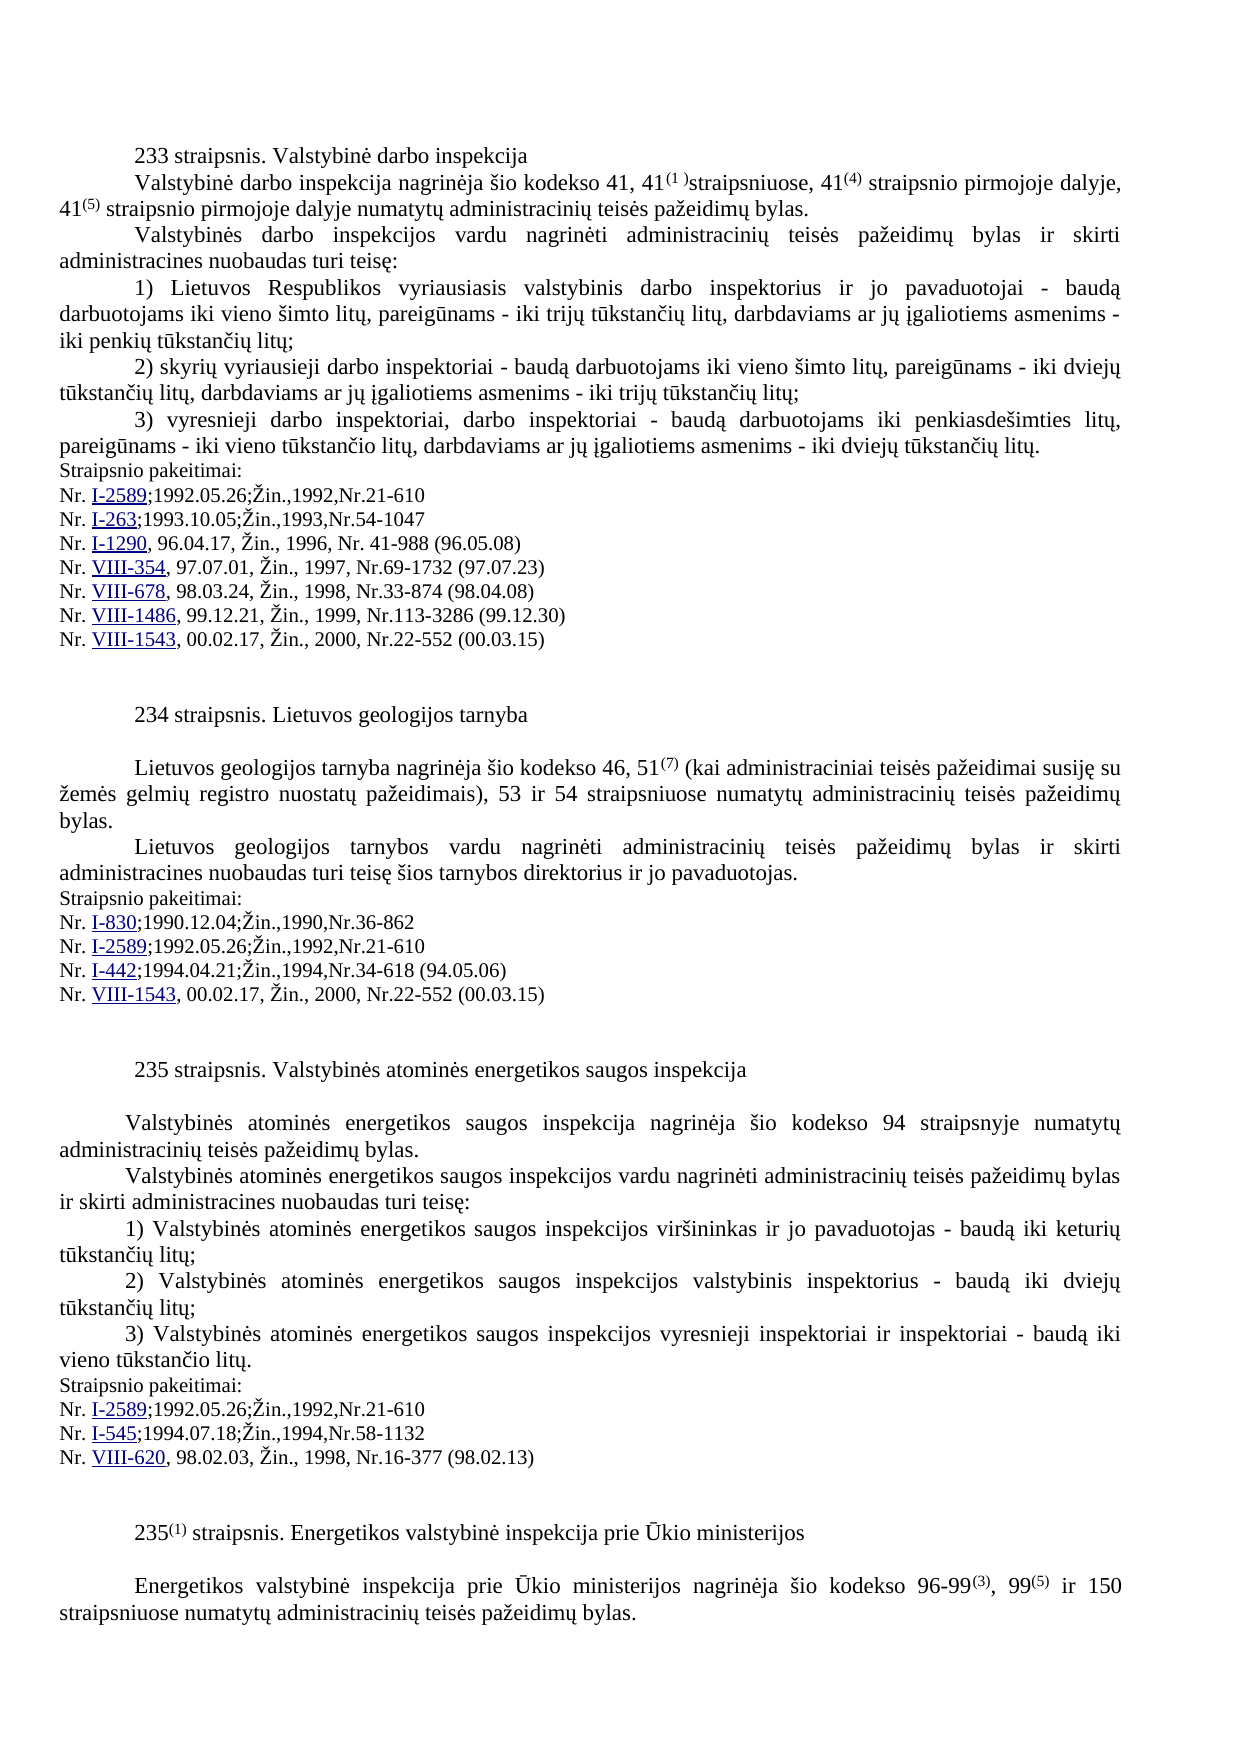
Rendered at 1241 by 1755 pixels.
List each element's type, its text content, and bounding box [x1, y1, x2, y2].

text Nr. I-442;1994.04.21;Žin.,1994,Nr.34-618 (94.05.06) [59, 958, 1122, 982]
text 235 straipsnis. Valstybinės atominės energetikos saugos inspekcija [59, 1057, 1122, 1083]
text Valstybinė darbo inspekcija nagrinėja šio kodekso 41, 41(1 )straipsniuose, 41(4) straipsnio pirmojoje dalyje, 41(5) straipsnio pirmojoje dalyje numatytų administracinių teisės pažeidimų bylas. [59, 168, 1122, 221]
text 235(1) straipsnis. Energetikos valstybinė inspekcija prie Ūkio ministerijos [59, 1519, 1122, 1546]
text 233 straipsnis. Valstybinė darbo inspekcija [59, 142, 1122, 168]
text 1) Valstybinės atominės energetikos saugos inspekcijos viršininkas ir jo pavaduotojas - baudą iki keturių tūkstančių litų; [59, 1215, 1122, 1267]
text Nr. I-2589;1992.05.26;Žin.,1992,Nr.21-610 [59, 482, 1122, 507]
text Nr. VIII-1543, 00.02.17, Žin., 2000, Nr.22-552 (00.03.15) [59, 982, 1122, 1006]
text Nr. I-1290, 96.04.17, Žin., 1996, Nr. 41-988 (96.05.08) [59, 531, 1122, 555]
text Nr. VIII-1486, 99.12.21, Žin., 1999, Nr.113-3286 (99.12.30) [59, 603, 1122, 627]
text Lietuvos geologijos tarnyba nagrinėja šio kodekso 46, 51(7) (kai administraciniai teisės pažeidimai susiję su žemės gelmių registro nuostatų pažeidimais), 53 ir 54 straipsniuose numatytų administracinių teisės pažeidimų bylas. [59, 754, 1122, 833]
text 2) skyrių vyriausieji darbo inspektoriai - baudą darbuotojams iki vieno šimto litų, pareigūnams - iki dviejų tūkstančių litų, darbdaviams ar jų įgaliotiems asmenims - iki trijų tūkstančių litų; [59, 353, 1122, 406]
text Straipsnio pakeitimai: [59, 458, 1122, 482]
text Straipsnio pakeitimai: [59, 1373, 1122, 1397]
text Straipsnio pakeitimai: [59, 886, 1122, 910]
text Nr. VIII-678, 98.03.24, Žin., 1998, Nr.33-874 (98.04.08) [59, 579, 1122, 603]
text 3) vyresnieji darbo inspektoriai, darbo inspektoriai - baudą darbuotojams iki penkiasdešimties litų, pareigūnams - iki vieno tūkstančio litų, darbdaviams ar jų įgaliotiems asmenims - iki dviejų tūkstančių litų. [59, 406, 1122, 458]
text Nr. I-545;1994.07.18;Žin.,1994,Nr.58-1132 [59, 1421, 1122, 1445]
text Nr. VIII-354, 97.07.01, Žin., 1997, Nr.69-1732 (97.07.23) [59, 555, 1122, 579]
text 1) Lietuvos Respublikos vyriausiasis valstybinis darbo inspektorius ir jo pavaduotojai - baudą darbuotojams iki vieno šimto litų, pareigūnams - iki trijų tūkstančių litų, darbdaviams ar jų įgaliotiems asmenims - iki penkių tūkstančių litų; [59, 274, 1122, 353]
text Nr. I-2589;1992.05.26;Žin.,1992,Nr.21-610 [59, 1397, 1122, 1421]
text Nr. I-2589;1992.05.26;Žin.,1992,Nr.21-610 [59, 934, 1122, 958]
text Nr. VIII-620, 98.02.03, Žin., 1998, Nr.16-377 (98.02.13) [59, 1445, 1122, 1469]
text Valstybinės atominės energetikos saugos inspekcijos vardu nagrinėti administracinių teisės pažeidimų bylas ir skirti administracines nuobaudas turi teisę: [59, 1162, 1122, 1215]
text Energetikos valstybinė inspekcija prie Ūkio ministerijos nagrinėja šio kodekso 96-99(3), 99(5) ir 150 straipsniuose numatytų administracinių teisės pažeidimų bylas. [59, 1572, 1122, 1625]
text 234 straipsnis. Lietuvos geologijos tarnyba [59, 701, 1122, 728]
text Nr. I-263;1993.10.05;Žin.,1993,Nr.54-1047 [59, 507, 1122, 531]
text 3) Valstybinės atominės energetikos saugos inspekcijos vyresnieji inspektoriai ir inspektoriai - baudą iki vieno tūkstančio litų. [59, 1320, 1122, 1373]
text Lietuvos geologijos tarnybos vardu nagrinėti administracinių teisės pažeidimų bylas ir skirti administracines nuobaudas turi teisę šios tarnybos direktorius ir jo pavaduotojas. [59, 833, 1122, 886]
text Valstybinės darbo inspekcijos vardu nagrinėti administracinių teisės pažeidimų bylas ir skirti administracines nuobaudas turi teisę: [59, 221, 1122, 274]
text Nr. VIII-1543, 00.02.17, Žin., 2000, Nr.22-552 (00.03.15) [59, 627, 1122, 651]
text Nr. I-830;1990.12.04;Žin.,1990,Nr.36-862 [59, 910, 1122, 934]
text 2) Valstybinės atominės energetikos saugos inspekcijos valstybinis inspektorius - baudą iki dviejų tūkstančių litų; [59, 1267, 1122, 1320]
text Valstybinės atominės energetikos saugos inspekcija nagrinėja šio kodekso 94 straipsnyje numatytų administracinių teisės pažeidimų bylas. [59, 1109, 1122, 1162]
